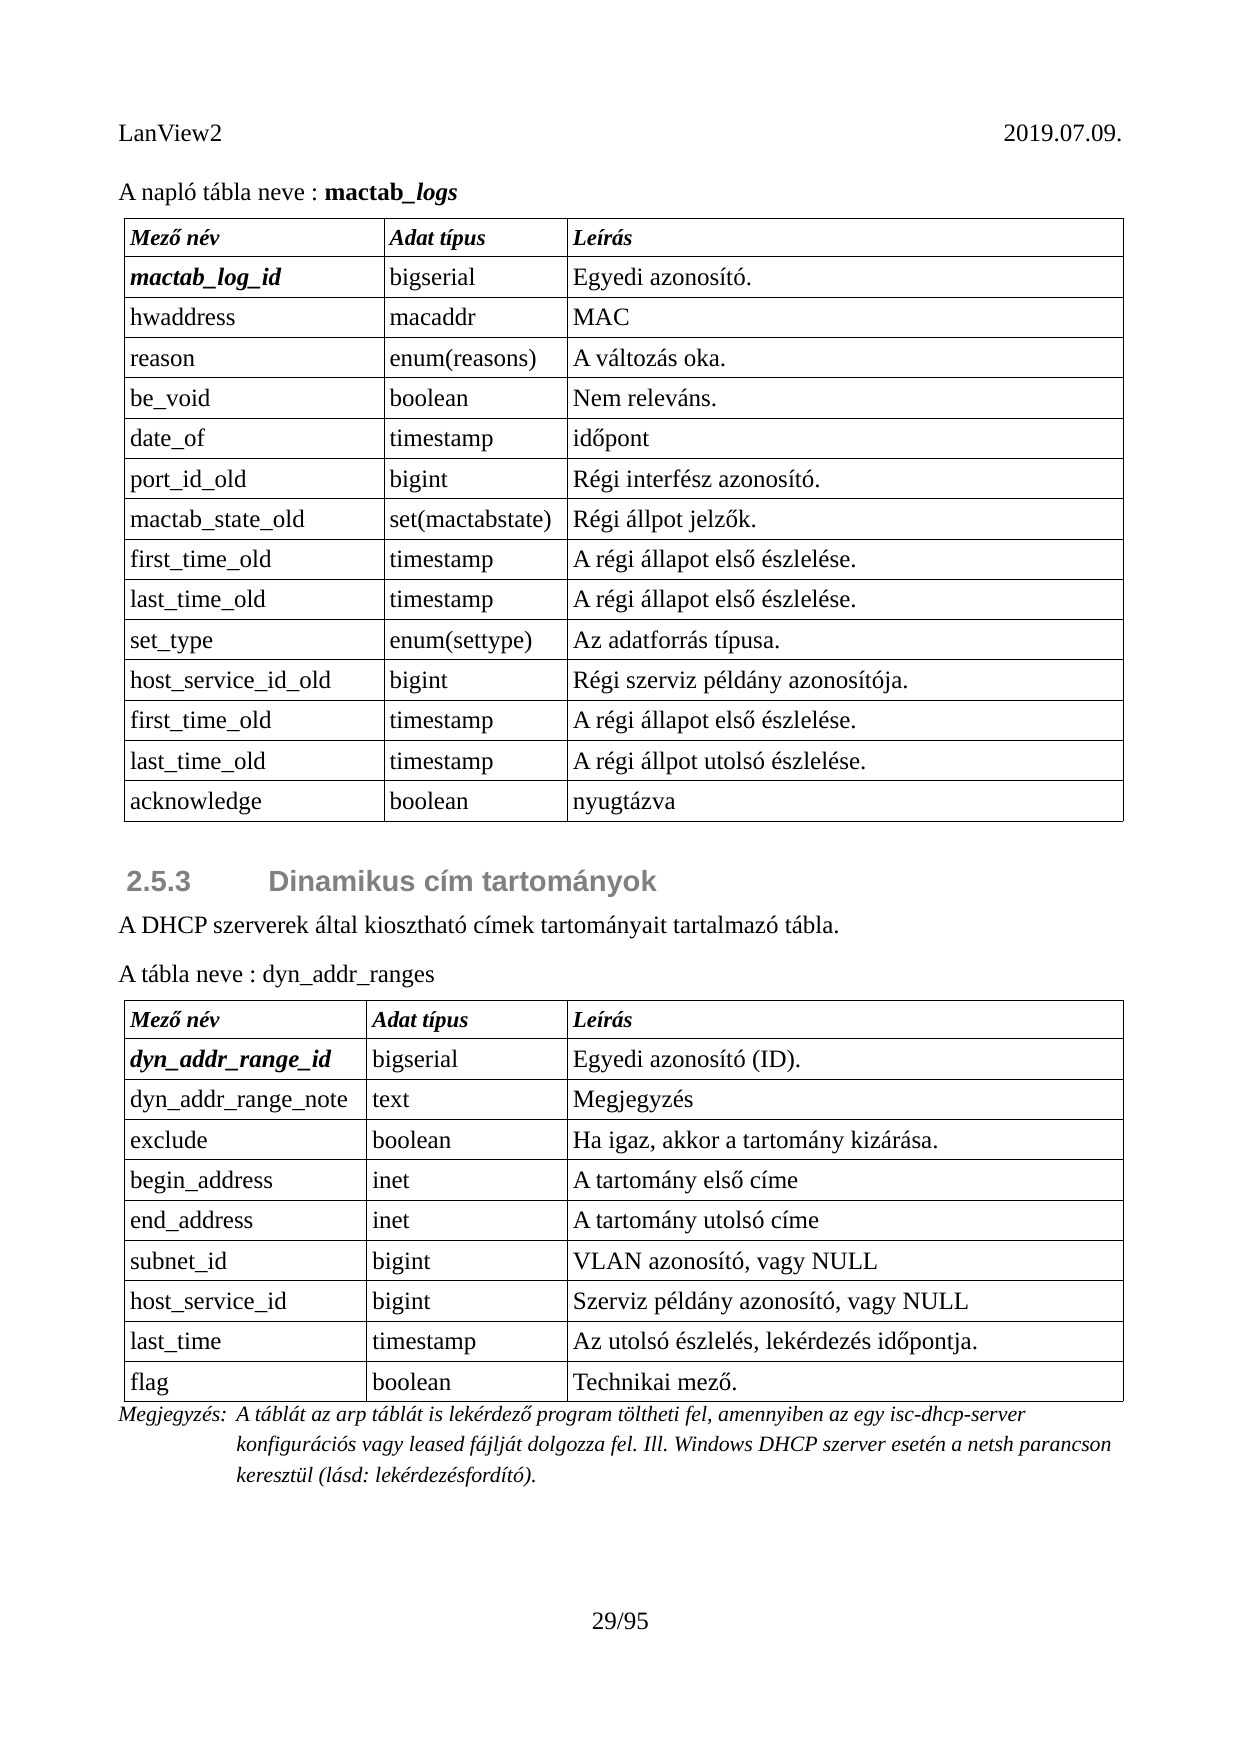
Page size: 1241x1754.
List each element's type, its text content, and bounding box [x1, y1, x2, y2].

text A napló tábla neve : mactab_logs [118, 177, 1122, 206]
table_cell timestamp [385, 419, 567, 458]
table_cell last_time_old [125, 580, 384, 619]
table_cell set_type [125, 620, 384, 659]
table_cell boolean [367, 1362, 567, 1401]
table_cell bigint [385, 459, 567, 498]
table_cell host_service_id [125, 1281, 366, 1321]
table_header Leírás [568, 1001, 1123, 1038]
subtitle Dinamikus cím tartományok [118, 864, 1122, 898]
table_cell flag [125, 1362, 366, 1401]
table_cell timestamp [385, 701, 567, 740]
table_cell nyugtázva [568, 781, 1123, 821]
text A DHCP szerverek által kiosztható címek tartományait tartalmazó tábla. [118, 910, 1122, 939]
table_cell bigserial [367, 1039, 567, 1079]
table_cell enum(settype) [385, 620, 567, 659]
table_cell port_id_old [125, 459, 384, 498]
table_cell bigint [367, 1241, 567, 1280]
table_cell A régi állapot első észlelése. [568, 580, 1123, 619]
table_cell last_time_old [125, 741, 384, 780]
table_cell first_time_old [125, 540, 384, 579]
table_cell Régi állpot jelzők. [568, 499, 1123, 538]
table_cell Szerviz példány azonosító, vagy NULL [568, 1281, 1123, 1321]
table_cell timestamp [385, 540, 567, 579]
table_cell mactab_log_id [125, 257, 384, 297]
table_cell bigint [367, 1281, 567, 1321]
table_cell Régi szerviz példány azonosítója. [568, 660, 1123, 700]
table_header Mező név [125, 1001, 366, 1038]
table_cell bigserial [385, 257, 567, 297]
table_cell Megjegyzés [568, 1080, 1123, 1119]
table_cell dyn_addr_range_id [125, 1039, 366, 1079]
table_header Adat típus [385, 219, 567, 256]
table_cell acknowledge [125, 781, 384, 821]
table_cell A régi állapot első észlelése. [568, 701, 1123, 740]
table_cell timestamp [367, 1322, 567, 1361]
table_cell reason [125, 338, 384, 377]
table_cell Egyedi azonosító. [568, 257, 1123, 297]
table_cell boolean [385, 781, 567, 821]
text A tábla neve : dyn_addr_ranges [118, 959, 1122, 988]
table_cell last_time [125, 1322, 366, 1361]
table_cell end_address [125, 1201, 366, 1240]
table_cell inet [367, 1201, 567, 1240]
table_cell A tartomány utolsó címe [568, 1201, 1123, 1240]
table_cell begin_address [125, 1160, 366, 1199]
table_cell hwaddress [125, 298, 384, 337]
table_cell Az adatforrás típusa. [568, 620, 1123, 659]
table_cell A tartomány első címe [568, 1160, 1123, 1199]
table_cell Ha igaz, akkor a tartomány kizárása. [568, 1120, 1123, 1159]
table_cell exclude [125, 1120, 366, 1159]
table_cell MAC [568, 298, 1123, 337]
table_cell first_time_old [125, 701, 384, 740]
table_cell Az utolsó észlelés, lekérdezés időpontja. [568, 1322, 1123, 1361]
table_cell timestamp [385, 741, 567, 780]
table_cell A változás oka. [568, 338, 1123, 377]
table_cell Technikai mező. [568, 1362, 1123, 1401]
table_cell VLAN azonosító, vagy NULL [568, 1241, 1123, 1280]
text Megjegyzés: A táblát az arp táblát is lekérdező program töltheti fel, amennyiben az egy isc-dhcp-server konfigurációs vagy leased fájlját dolgozza fel. Ill. Windows DHCP szerver esetén a netsh parancson keresztül (lásd: lekérdezésfordító). [118, 1401, 1122, 1487]
table_cell A régi állpot utolsó észlelése. [568, 741, 1123, 780]
table_cell Egyedi azonosító (ID). [568, 1039, 1123, 1079]
table_cell Régi interfész azonosító. [568, 459, 1123, 498]
table_cell be_void [125, 378, 384, 417]
table_cell bigint [385, 660, 567, 700]
table_cell Nem releváns. [568, 378, 1123, 417]
table_header Mező név [125, 219, 384, 256]
table_cell text [367, 1080, 567, 1119]
table_cell subnet_id [125, 1241, 366, 1280]
table_cell dyn_addr_range_note [125, 1080, 366, 1119]
table_cell A régi állapot első észlelése. [568, 540, 1123, 579]
table_cell set(mactabstate) [385, 499, 567, 538]
table_cell macaddr [385, 298, 567, 337]
table_cell időpont [568, 419, 1123, 458]
table_cell date_of [125, 419, 384, 458]
table_cell timestamp [385, 580, 567, 619]
table_header Adat típus [367, 1001, 567, 1038]
table_cell host_service_id_old [125, 660, 384, 700]
table_cell enum(reasons) [385, 338, 567, 377]
table_cell inet [367, 1160, 567, 1199]
table_cell boolean [367, 1120, 567, 1159]
table_header Leírás [568, 219, 1123, 256]
table_cell mactab_state_old [125, 499, 384, 538]
table_cell boolean [385, 378, 567, 417]
